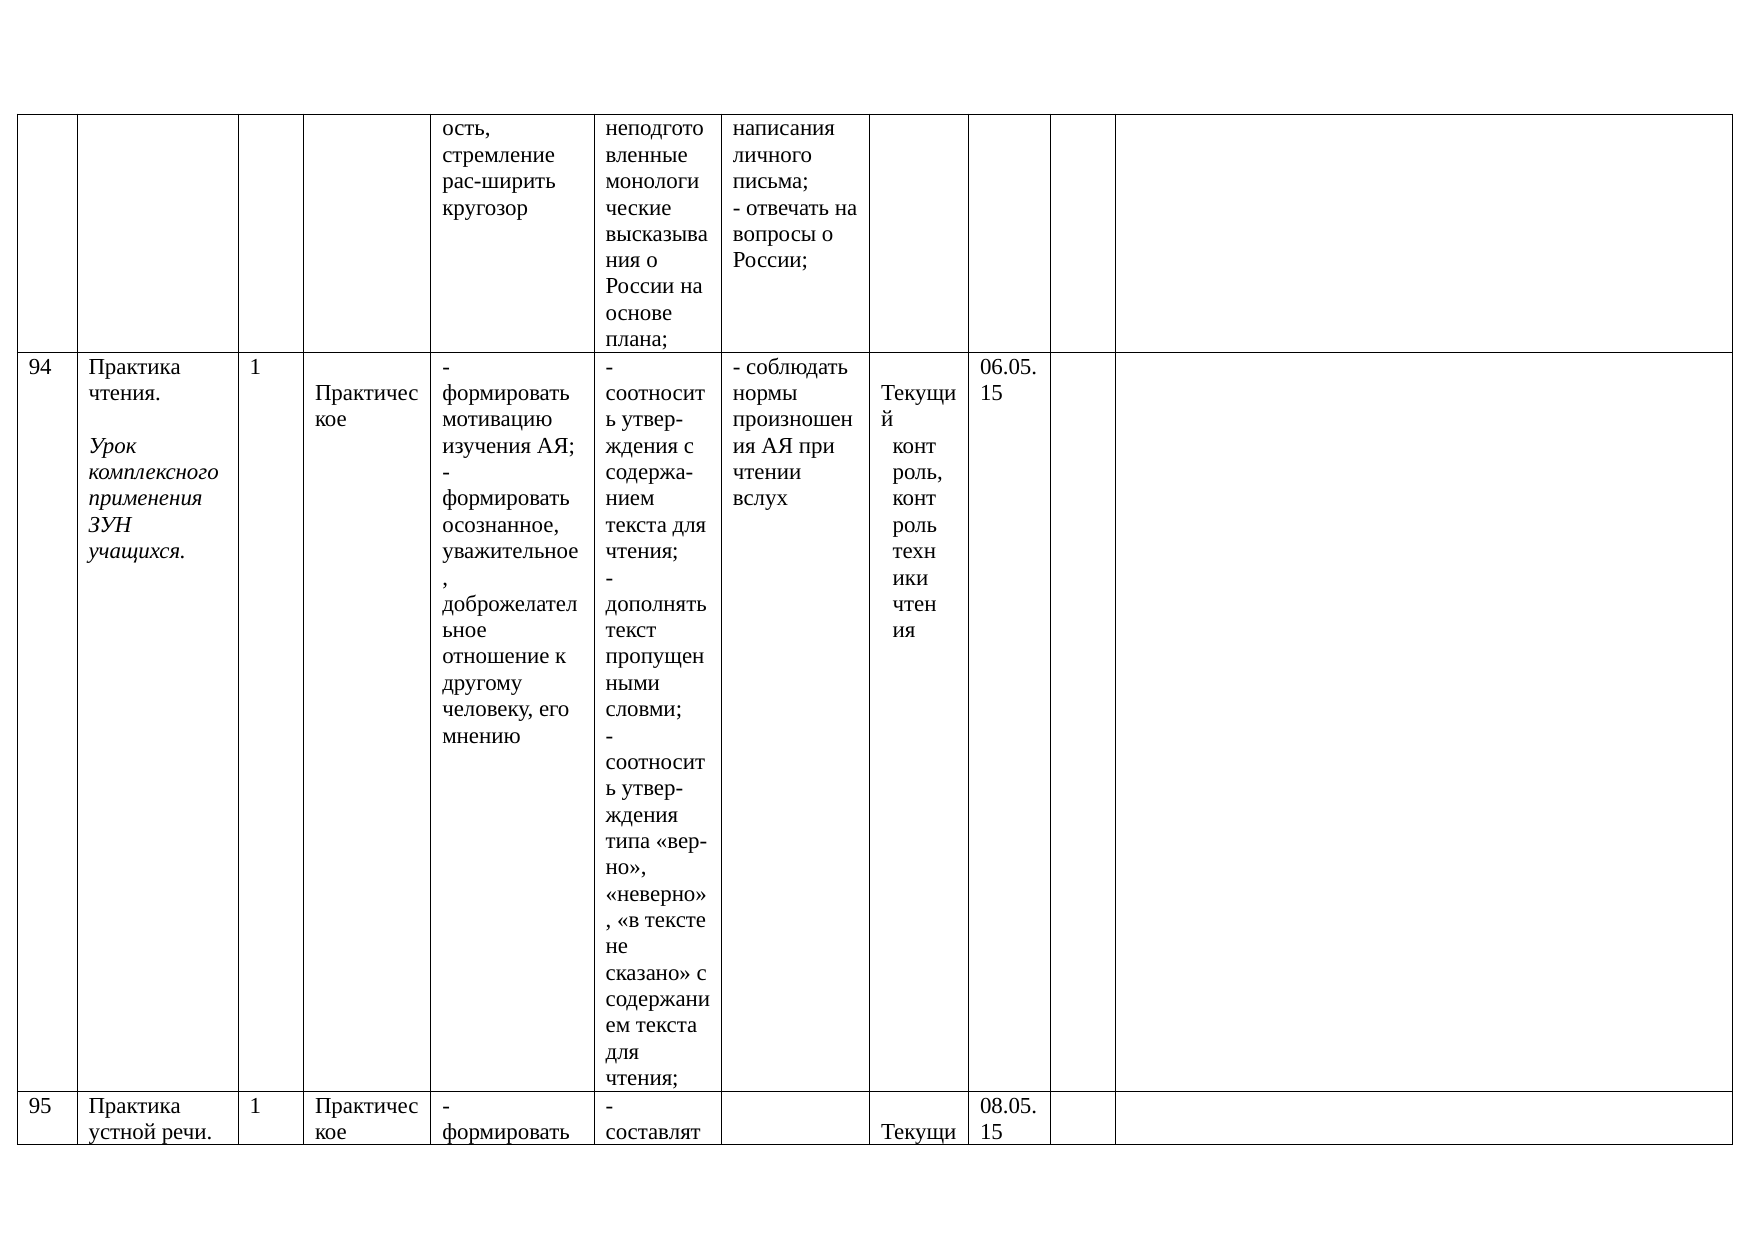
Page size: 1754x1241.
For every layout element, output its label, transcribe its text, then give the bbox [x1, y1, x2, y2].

table_cell 1 [239, 353, 303, 1091]
table_cell [969, 115, 1050, 352]
table_cell 1 [239, 1092, 303, 1144]
table_cell неподготовленные монологические высказывания о России на основе плана; [595, 115, 721, 352]
table_cell - составлят [595, 1092, 721, 1144]
table_cell 06.05.15 [969, 353, 1050, 1091]
table_cell Текущи [870, 1092, 968, 1144]
table_cell 94 [18, 353, 77, 1091]
table_cell - соблюдать нормы произношения АЯ при чтении вслух [722, 353, 869, 1091]
table_cell Практическое [304, 353, 430, 1091]
table_cell - соотносить утвер-ждения с содержа-нием текста для чтения; - дополнять текст пропущенными словми; - соотносить утвер-ждения типа «вер-но», «неверно», «в тексте не сказано» с содержанием текста для чтения; [595, 353, 721, 1091]
table_cell [18, 115, 77, 352]
table_cell Практическое [304, 1092, 430, 1144]
table_cell [304, 115, 430, 352]
table_cell Практика чтения. Урок комплексного применения ЗУН учащихся. [78, 353, 238, 1091]
table_cell [1051, 1092, 1115, 1144]
table_cell [722, 1092, 869, 1144]
table_cell - формировать мотивацию изучения АЯ; - формировать осознанное, уважительное, доброжелательное отношение к другому человеку, его мнению [431, 353, 594, 1091]
table_cell 08.05.15 [969, 1092, 1050, 1144]
table_cell [1051, 115, 1115, 352]
table_cell [1051, 353, 1115, 1091]
table_cell 95 [18, 1092, 77, 1144]
table_cell ость, стремление рас-ширить кругозор [431, 115, 594, 352]
table_cell [1116, 1092, 1732, 1144]
table_cell [78, 115, 238, 352]
table_cell [1116, 115, 1732, 352]
table_cell - формировать [431, 1092, 594, 1144]
table_cell Текущий контроль, контроль техники чтения [870, 353, 968, 1091]
table_cell [1116, 353, 1732, 1091]
table_cell [870, 115, 968, 352]
table_cell Практика устной речи. [78, 1092, 238, 1144]
table_cell написания личного письма; - отвечать на вопросы о России; [722, 115, 869, 352]
table_cell [239, 115, 303, 352]
